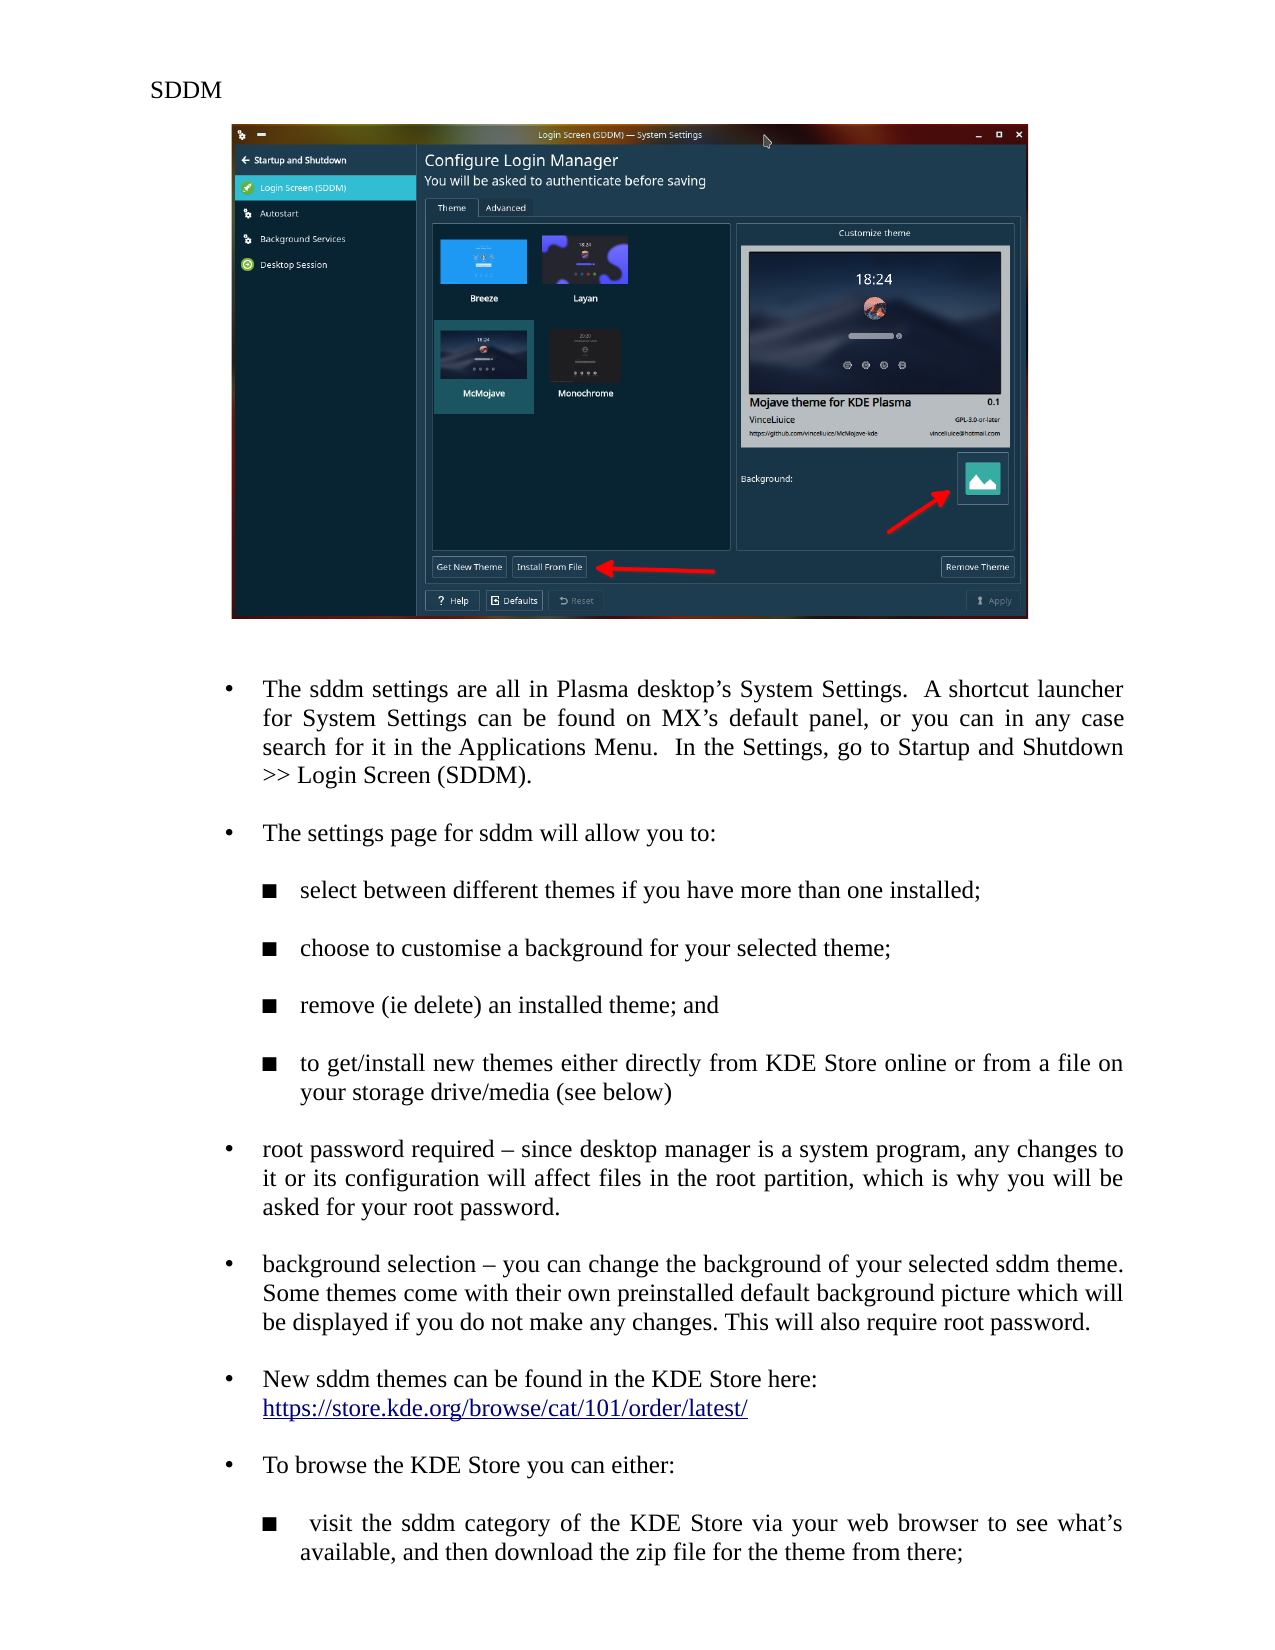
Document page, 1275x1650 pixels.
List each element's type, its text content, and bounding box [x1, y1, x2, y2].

text SDDM [150, 75, 1125, 103]
list choose to customise a background for your selected theme; [262, 933, 1125, 962]
list remove (ie delete) an installed theme; and [262, 990, 1125, 1019]
list select between different themes if you have more than one installed; [262, 875, 1125, 904]
list The settings page for sddm will allow you to: [225, 818, 1125, 847]
list root password required – since desktop manager is a system program, any changes to it or its configuration will affect files in the root partition, which is why you will be asked for your root password. [225, 1134, 1125, 1220]
list The sddm settings are all in Plasma desktop’s System Settings. A shortcut launcher for System Settings can be found on MX’s default panel, or you can in any case search for it in the Applications Menu. In the Settings, go to Startup and Shutdown >> Login Screen (SDDM). [225, 674, 1125, 789]
list to get/install new themes either directly from KDE Store online or from a file on your storage drive/media (see below) [262, 1048, 1125, 1105]
picture [231, 124, 1029, 619]
list New sddm themes can be found in the KDE Store here: https://store.kde.org/browse/cat/101/order/latest/ [225, 1364, 1125, 1422]
list visit the sddm category of the KDE Store via your web browser to see what’s available, and then download the zip file for the theme from there; [262, 1508, 1125, 1565]
list To browse the KDE Store you can either: [225, 1450, 1125, 1479]
list background selection – you can change the background of your selected sddm theme. Some themes come with their own preinstalled default background picture which will be displayed if you do not make any changes. This will also require root password. [225, 1249, 1125, 1335]
